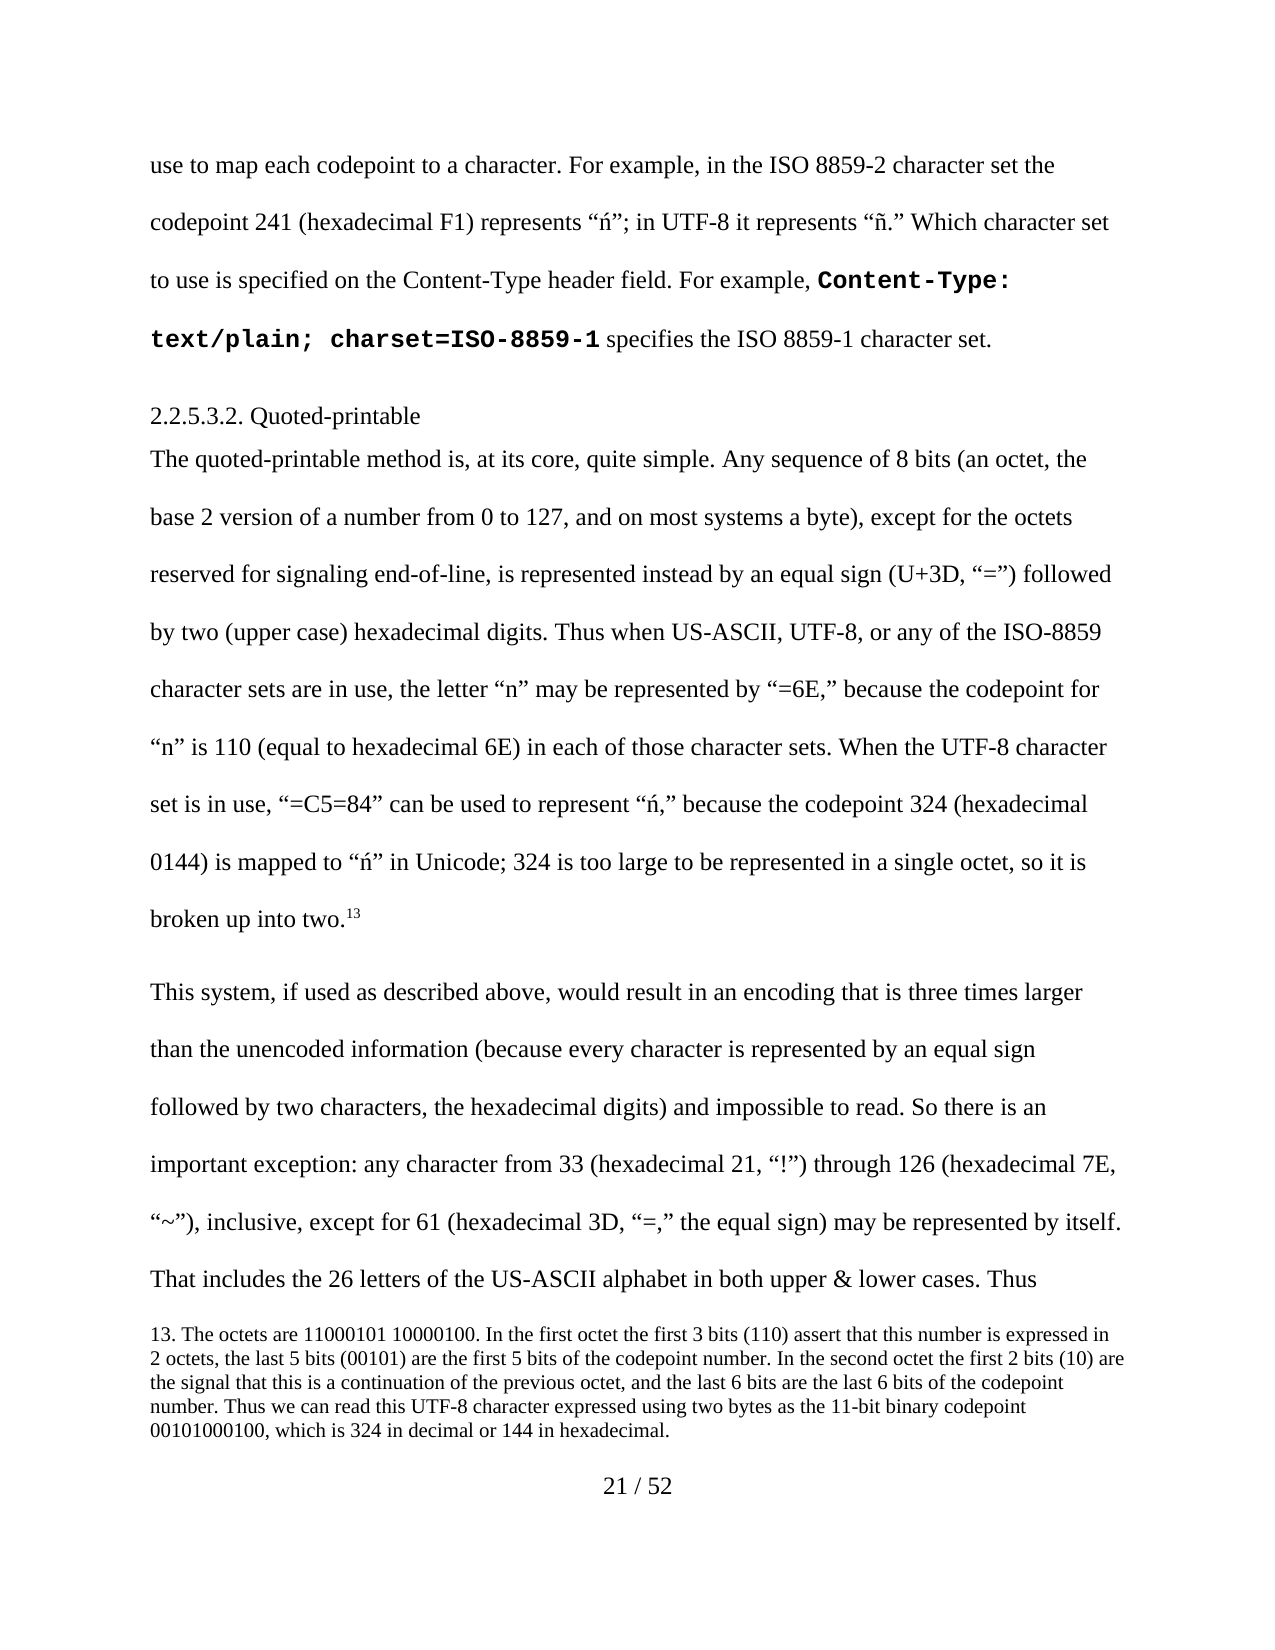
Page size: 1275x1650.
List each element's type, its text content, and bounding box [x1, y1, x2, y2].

text This system, if used as described above, would result in an encoding that is three times larger than the unencoded information (because every character is represented by an equal sign followed by two characters, the hexadecimal digits) and impossible to read. So there is an important exception: any character from 33 (hexadecimal 21, “!”) through 126 (hexadecimal 7E, “~”), inclusive, except for 61 (hexadecimal 3D, “=,” the equal sign) may be represented by itself. That includes the 26 letters of the US-ASCII alphabet in both upper & lower cases. Thus [150, 977, 1125, 1293]
subtitle 2.2.5.3.2. Quoted-printable [150, 401, 1125, 430]
text . The octets are 11000101 10000100. In the first octet the first 3 bits (110) assert that this number is expressed in 2 octets, the last 5 bits (00101) are the first 5 bits of the codepoint number. In the second octet the first 2 bits (10) are the signal that this is a continuation of the previous octet, and the last 6 bits are the last 6 bits of the codepoint number. Thus we can read this UTF-8 character expressed using two bytes as the 11-bit binary codepoint 00101000100, which is 324 in decimal or 144 in hexadecimal. [150, 1321, 1125, 1442]
text The quoted-printable method is, at its core, quite simple. Any sequence of 8 bits (an octet, the base 2 version of a number from 0 to 127, and on most systems a byte), except for the octets reserved for signaling end-of-line, is represented instead by an equal sign (U+3D, “=”) followed by two (upper case) hexadecimal digits. Thus when US-ASCII, UTF-8, or any of the ISO-8859 character sets are in use, the letter “n” may be represented by “=6E,” because the codepoint for “n” is 110 (equal to hexadecimal 6E) in each of those character sets. When the UTF-8 character set is in use, “=C5=84” can be used to represent “ń,” because the codepoint 324 (hexadecimal 0144) is mapped to “ń” in Unicode; 324 is too large to be represented in a single octet, so it is broken up into two. [150, 444, 1125, 933]
text use to map each codepoint to a character. For example, in the ISO 8859-2 character set the codepoint 241 (hexadecimal F1) represents “ń”; in UTF-8 it represents “ñ.” Which character set to use is specified on the Content-Type header field. For example, Content-Type: text/plain; charset=ISO-8859-1 specifies the ISO 8859-1 character set. [150, 150, 1125, 355]
